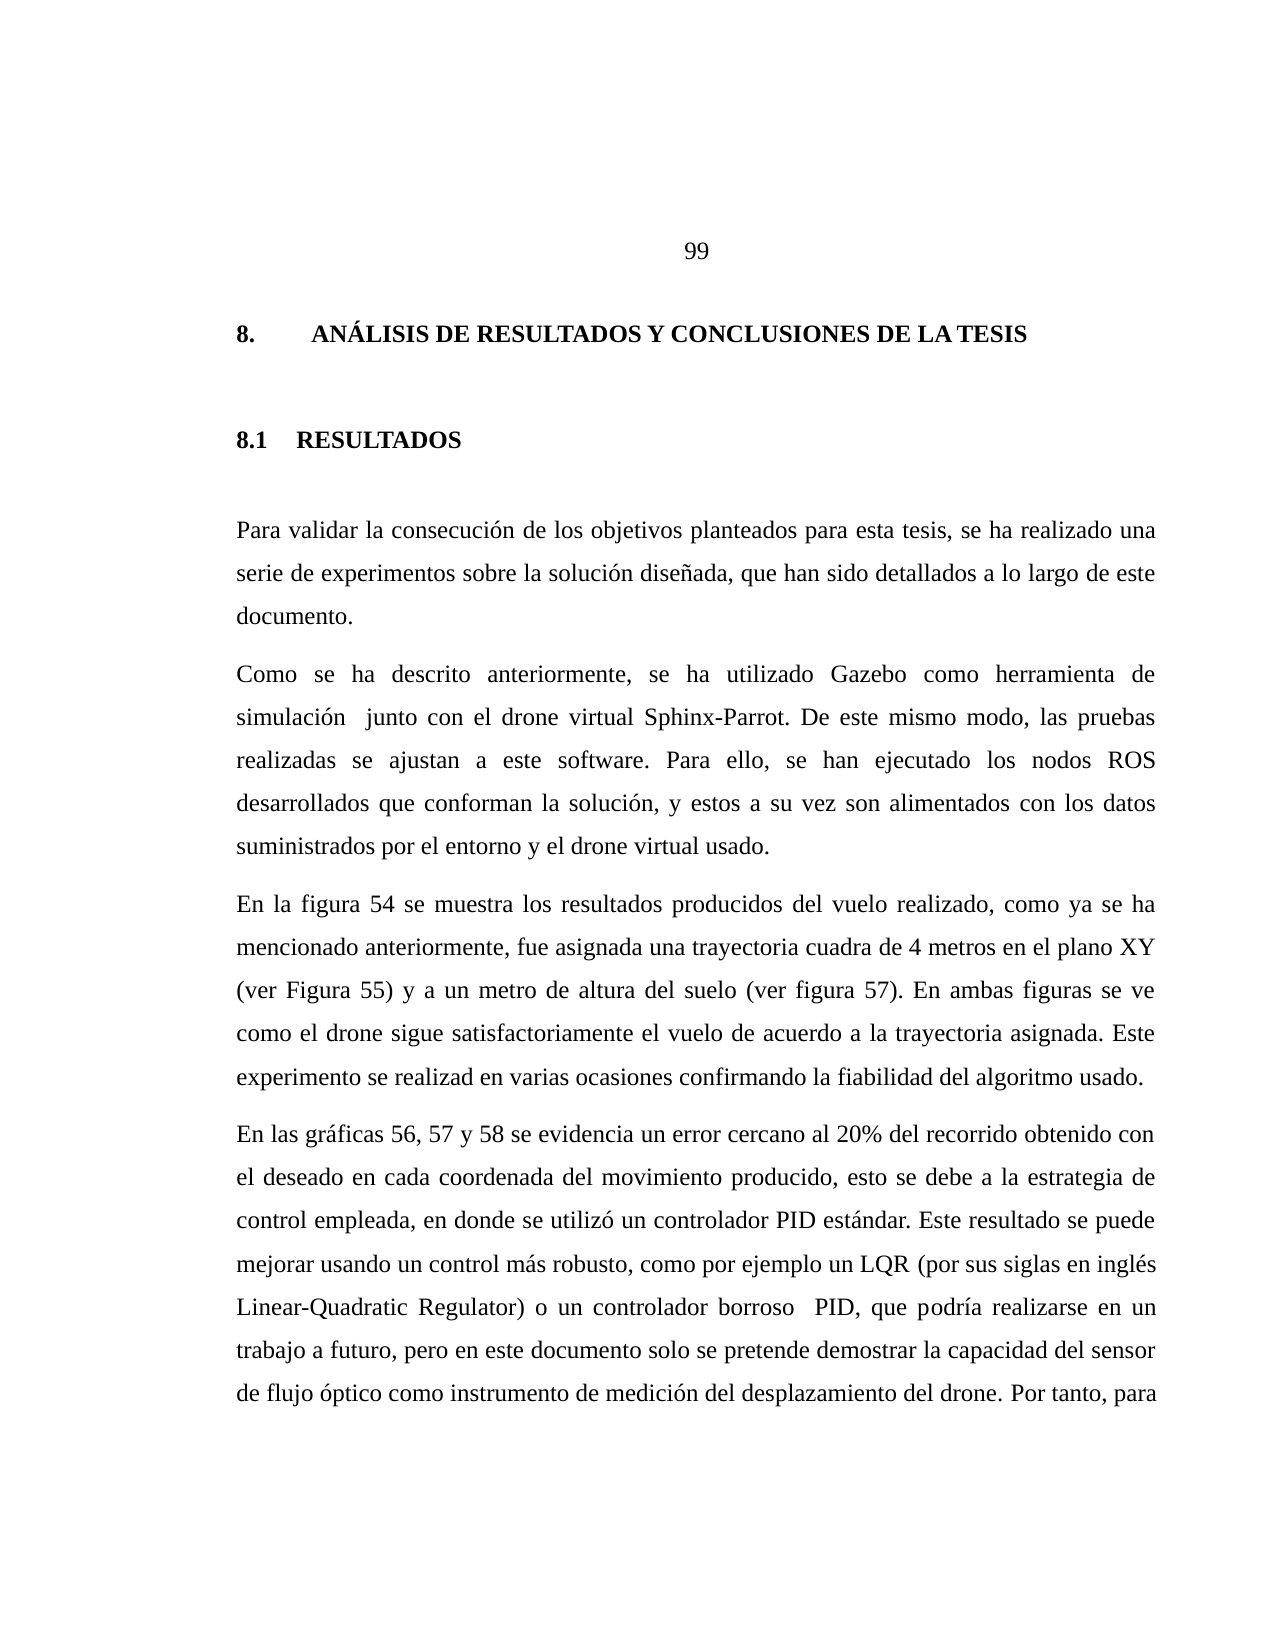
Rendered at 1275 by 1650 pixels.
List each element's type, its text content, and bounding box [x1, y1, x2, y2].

text Como se ha descrito anteriormente, se ha utilizado Gazebo como herramienta de simulación junto con el drone virtual Sphinx-Parrot. De este mismo modo, las pruebas realizadas se ajustan a este software. Para ello, se han ejecutado los nodos ROS desarrollados que conforman la solución, y estos a su vez son alimentados con los datos suministrados por el entorno y el drone virtual usado. [236, 659, 1157, 860]
text En las gráficas 56, 57 y 58 se evidencia un error cercano al 20% del recorrido obtenido con el deseado en cada coordenada del movimiento producido, esto se debe a la estrategia de control empleada, en donde se utilizó un controlador PID estándar. Este resultado se puede mejorar usando un control más robusto, como por ejemplo un LQR (por sus siglas en inglés Linear-Quadratic Regulator) o un controlador borroso PID, que podría realizarse en un trabajo a futuro, pero en este documento solo se pretende demostrar la capacidad del sensor de flujo óptico como instrumento de medición del desplazamiento del drone. Por tanto, para [236, 1119, 1157, 1407]
text Para validar la consecución de los objetivos planteados para esta tesis, se ha realizado una serie de experimentos sobre la solución diseñada, que han sido detallados a lo largo de este documento. [236, 515, 1157, 630]
text En la figura 54 se muestra los resultados producidos del vuelo realizado, como ya se ha mencionado anteriormente, fue asignada una trayectoria cuadra de 4 metros en el plano XY (ver Figura 55) y a un metro de altura del suelo (ver figura 57). En ambas figuras se ve como el drone sigue satisfactoriamente el vuelo de acuerdo a la trayectoria asignada. Este experimento se realizad en varias ocasiones confirmando la fiabilidad del algoritmo usado. [236, 889, 1157, 1090]
subtitle ANÁLISIS DE RESULTADOS Y CONCLUSIONES DE LA TESIS [236, 319, 1157, 348]
subtitle RESULTADOS [236, 425, 1157, 453]
